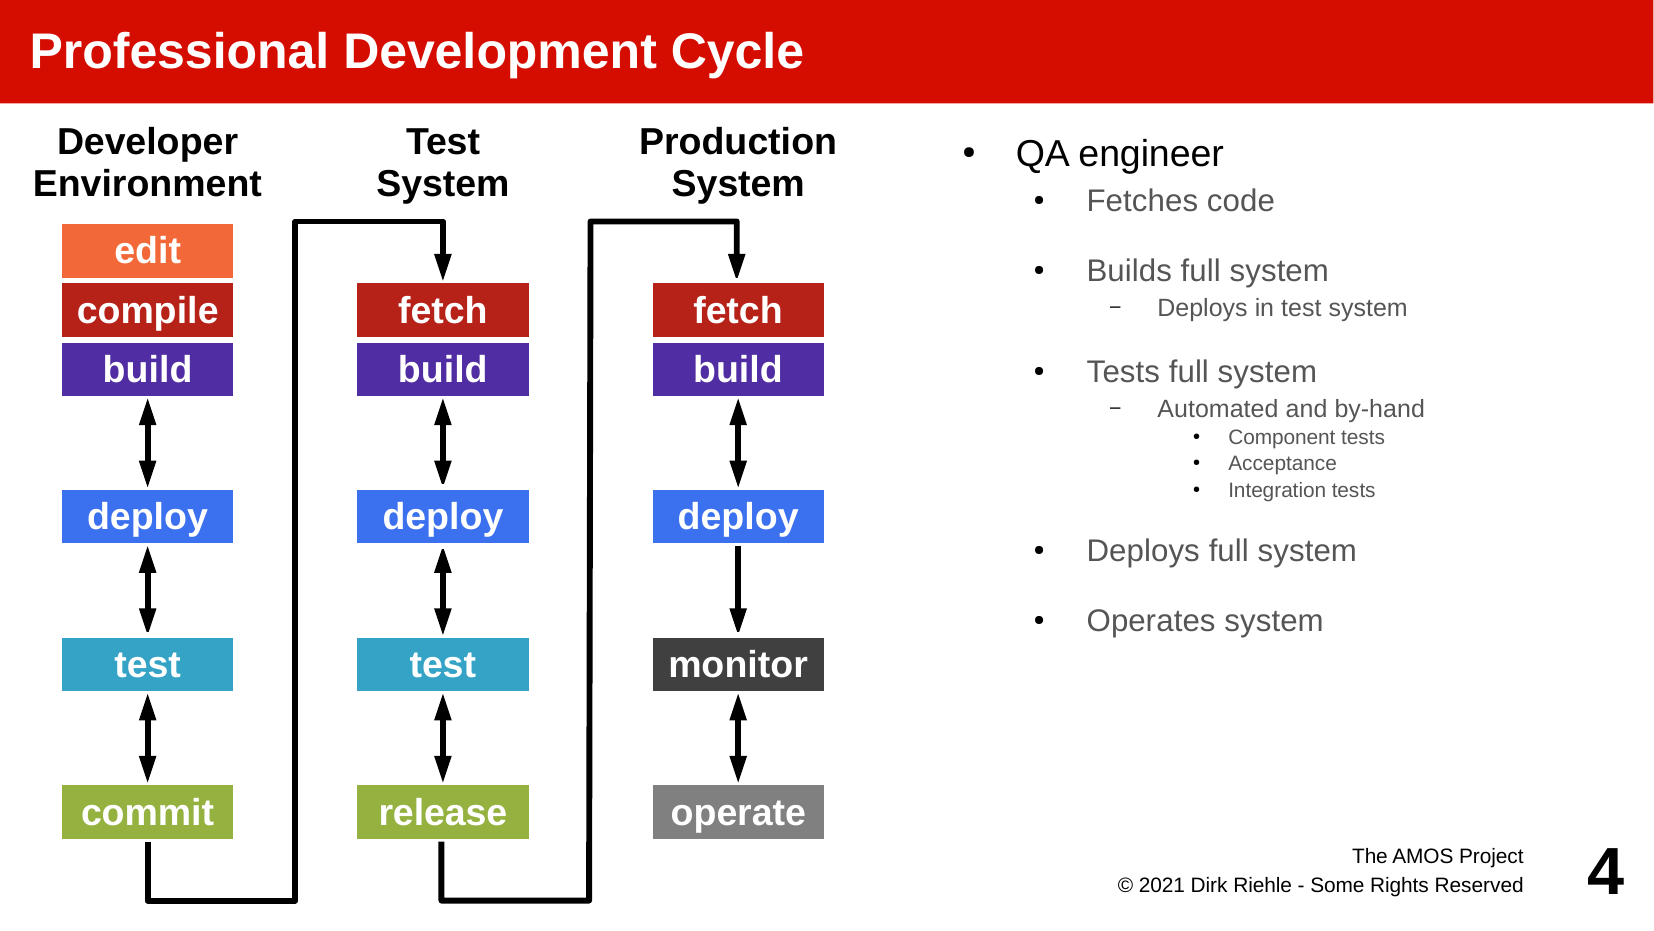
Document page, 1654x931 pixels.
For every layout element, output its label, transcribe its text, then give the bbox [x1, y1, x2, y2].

text_box compile [59, 280, 237, 339]
text_box fetch [649, 280, 827, 340]
text_box build [354, 340, 532, 399]
text_box deploy [649, 487, 827, 547]
text_box Test System [324, 103, 562, 222]
text_box edit [59, 222, 237, 280]
title Professional Development Cycle [0, 0, 1654, 104]
text_box deploy [354, 487, 532, 547]
text_box monitor [649, 634, 827, 694]
text_box Production System [620, 103, 857, 222]
text_box Developer Environment [29, 103, 266, 222]
text_box deploy [59, 487, 237, 547]
text_box test [59, 634, 237, 694]
text_box fetch [354, 280, 532, 340]
text_box commit [59, 782, 237, 842]
text_box build [649, 340, 827, 399]
text_box build [59, 339, 237, 399]
text_box test [354, 634, 532, 694]
text_box operate [649, 782, 827, 842]
text_box release [354, 782, 532, 842]
list QA engineer Fetches code Builds full system Deploys in test system Tests full system Automated and by-hand Component tests Acceptance Integration tests Deploys full system Operates system [944, 132, 1625, 798]
